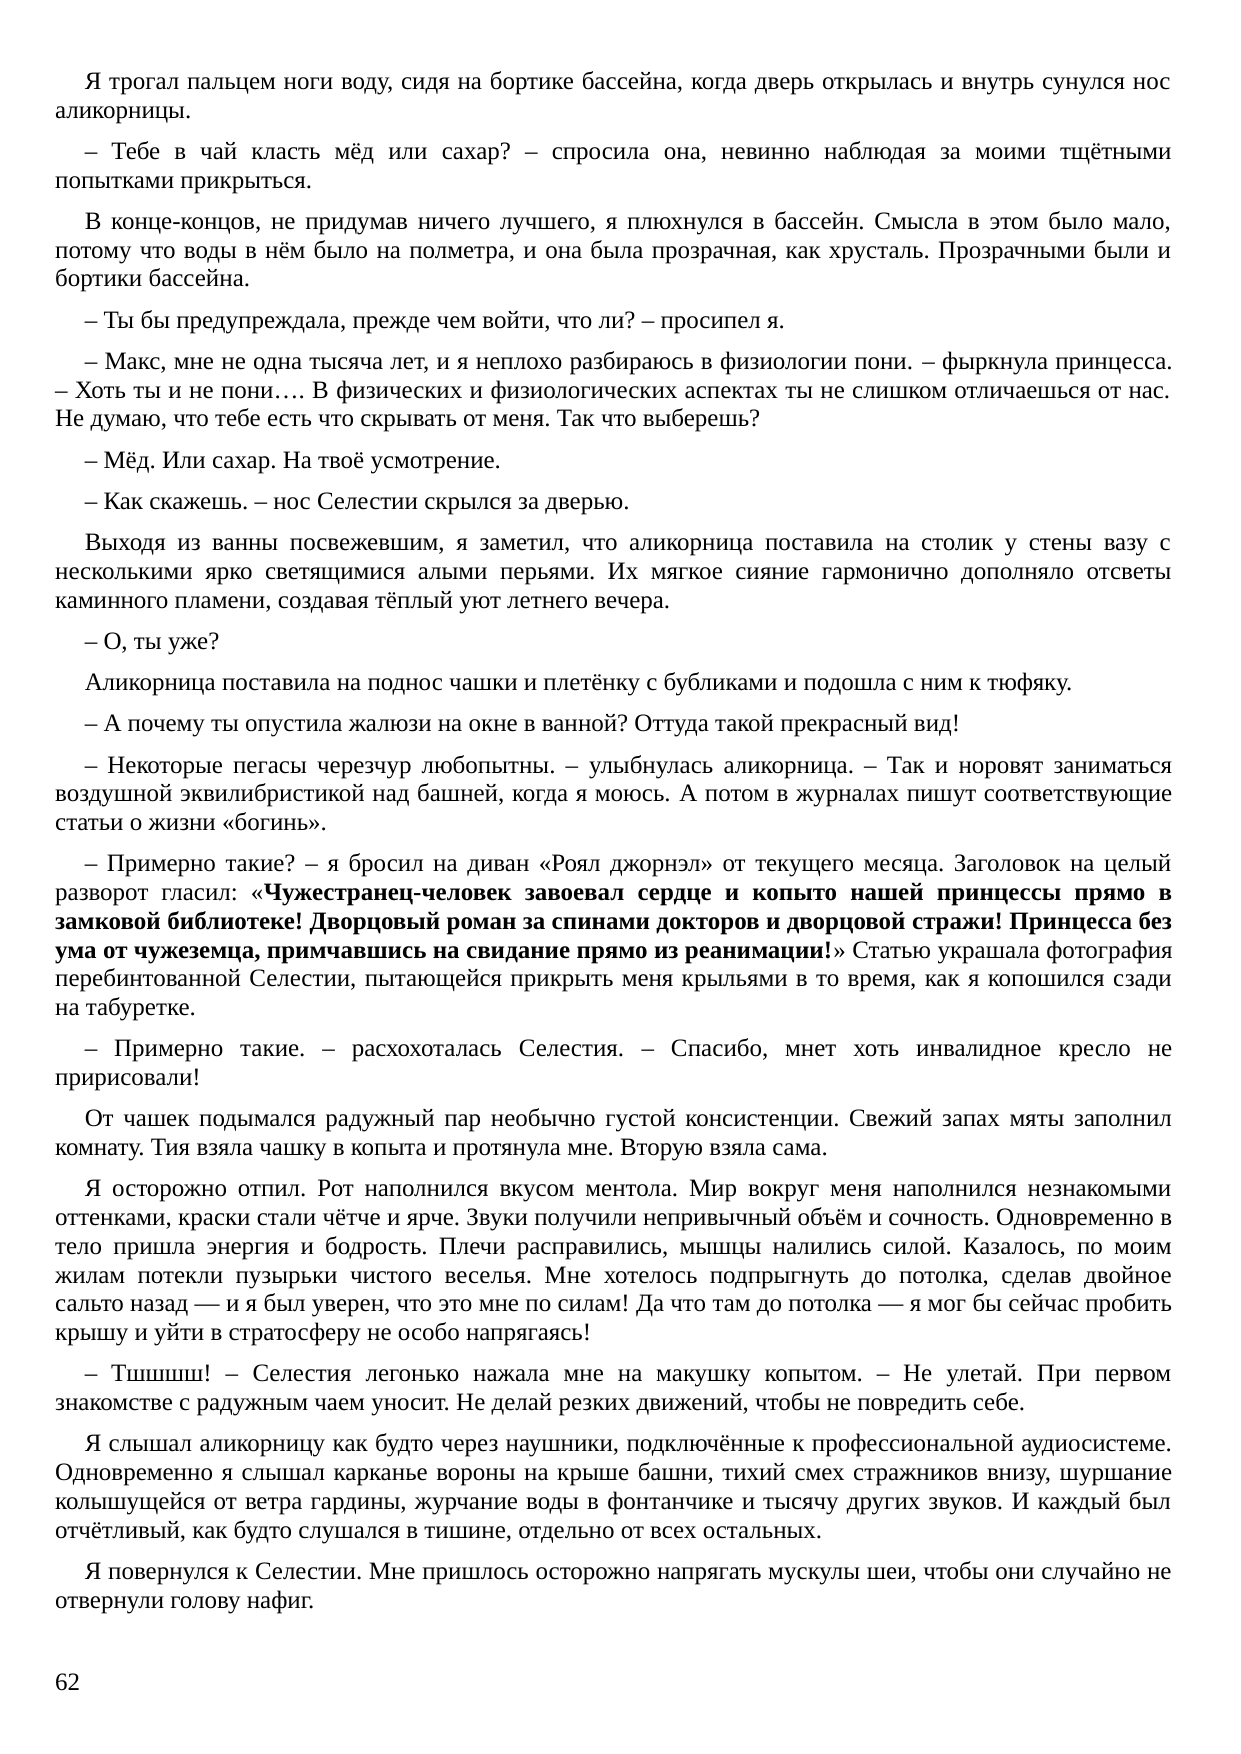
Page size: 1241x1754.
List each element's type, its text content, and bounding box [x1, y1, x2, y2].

text – А почему ты опустила жалюзи на окне в ванной? Оттуда такой прекрасный вид! [55, 708, 1173, 737]
text Я слышал аликорницу как будто через наушники, подключённые к профессиональной аудиосистеме. Одновременно я слышал карканье вороны на крыше башни, тихий смех стражников внизу, шуршание колышущейся от ветра гардины, журчание воды в фонтанчике и тысячу других звуков. И каждый был отчётливый, как будто слушался в тишине, отдельно от всех остальных. [55, 1428, 1173, 1543]
text От чашек подымался радужный пар необычно густой консистенции. Свежий запах мяты заполнил комнату. Тия взяла чашку в копыта и протянула мне. Вторую взяла сама. [55, 1103, 1173, 1161]
text Я повернулся к Селестии. Мне пришлось осторожно напрягать мускулы шеи, чтобы они случайно не отвернули голову нафиг. [55, 1556, 1173, 1613]
text В конце-концов, не придумав ничего лучшего, я плюхнулся в бассейн. Смысла в этом было мало, потому что воды в нём было на полметра, и она была прозрачная, как хрусталь. Прозрачными были и бортики бассейна. [55, 206, 1173, 292]
text – О, ты уже? [55, 626, 1173, 655]
text – Мёд. Или сахар. На твоё усмотрение. [55, 445, 1173, 473]
text Я осторожно отпил. Рот наполнился вкусом ментола. Мир вокруг меня наполнился незнакомыми оттенками, краски стали чётче и ярче. Звуки получили непривычный объём и сочность. Одновременно в тело пришла энергия и бодрость. Плечи расправились, мышцы налились силой. Казалось, по моим жилам потекли пузырьки чистого веселья. Мне хотелось подпрыгнуть до потолка, сделав двойное сальто назад — и я был уверен, что это мне по силам! Да что там до потолка — я мог бы сейчас пробить крышу и уйти в стратосферу не особо напрягаясь! [55, 1173, 1173, 1346]
text Выходя из ванны посвежевшим, я заметил, что аликорница поставила на столик у стены вазу с несколькими ярко светящимися алыми перьями. Их мягкое сияние гармонично дополняло отсветы каминного пламени, создавая тёплый уют летнего вечера. [55, 527, 1173, 613]
text – Примерно такие. – расхохоталась Селестия. – Спасибо, мнет хоть инвалидное кресло не пририсовали! [55, 1033, 1173, 1091]
text Я трогал пальцем ноги воду, сидя на бортике бассейна, когда дверь открылась и внутрь сунулся нос аликорницы. [55, 66, 1173, 123]
text – Тшшшш! – Селестия легонько нажала мне на макушку копытом. – Не улетай. При первом знакомстве с радужным чаем уносит. Не делай резких движений, чтобы не повредить себе. [55, 1358, 1173, 1416]
text – Как скажешь. – нос Селестии скрылся за дверью. [55, 486, 1173, 515]
text – Макс, мне не одна тысяча лет, и я неплохо разбираюсь в физиологии пони. – фыркнула принцесса. – Хоть ты и не пони…. В физических и физиологических аспектах ты не слишком отличаешься от нас. Не думаю, что тебе есть что скрывать от меня. Так что выберешь? [55, 346, 1173, 432]
text Аликорница поставила на поднос чашки и плетёнку с бубликами и подошла с ним к тюфяку. [55, 667, 1173, 696]
text – Примерно такие? – я бросил на диван «Роял джорнэл» от текущего месяца. Заголовок на целый разворот гласил: «Чужестранец-человек завоевал сердце и копыто нашей принцессы прямо в замковой библиотеке! Дворцовый роман за спинами докторов и дворцовой стражи! Принцесса без ума от чужеземца, примчавшись на свидание прямо из реанимации!» Статью украшала фотография перебинтованной Селестии, пытающейся прикрыть меня крыльями в то время, как я копошился сзади на табуретке. [55, 848, 1173, 1021]
text – Ты бы предупреждала, прежде чем войти, что ли? – просипел я. [55, 305, 1173, 333]
text – Некоторые пегасы черезчур любопытны. – улыбнулась аликорница. – Так и норовят заниматься воздушной эквилибристикой над башней, когда я моюсь. А потом в журналах пишут соответствующие статьи о жизни «богинь». [55, 750, 1173, 836]
text – Тебе в чай класть мёд или сахар? – спросила она, невинно наблюдая за моими тщётными попытками прикрыться. [55, 136, 1173, 193]
